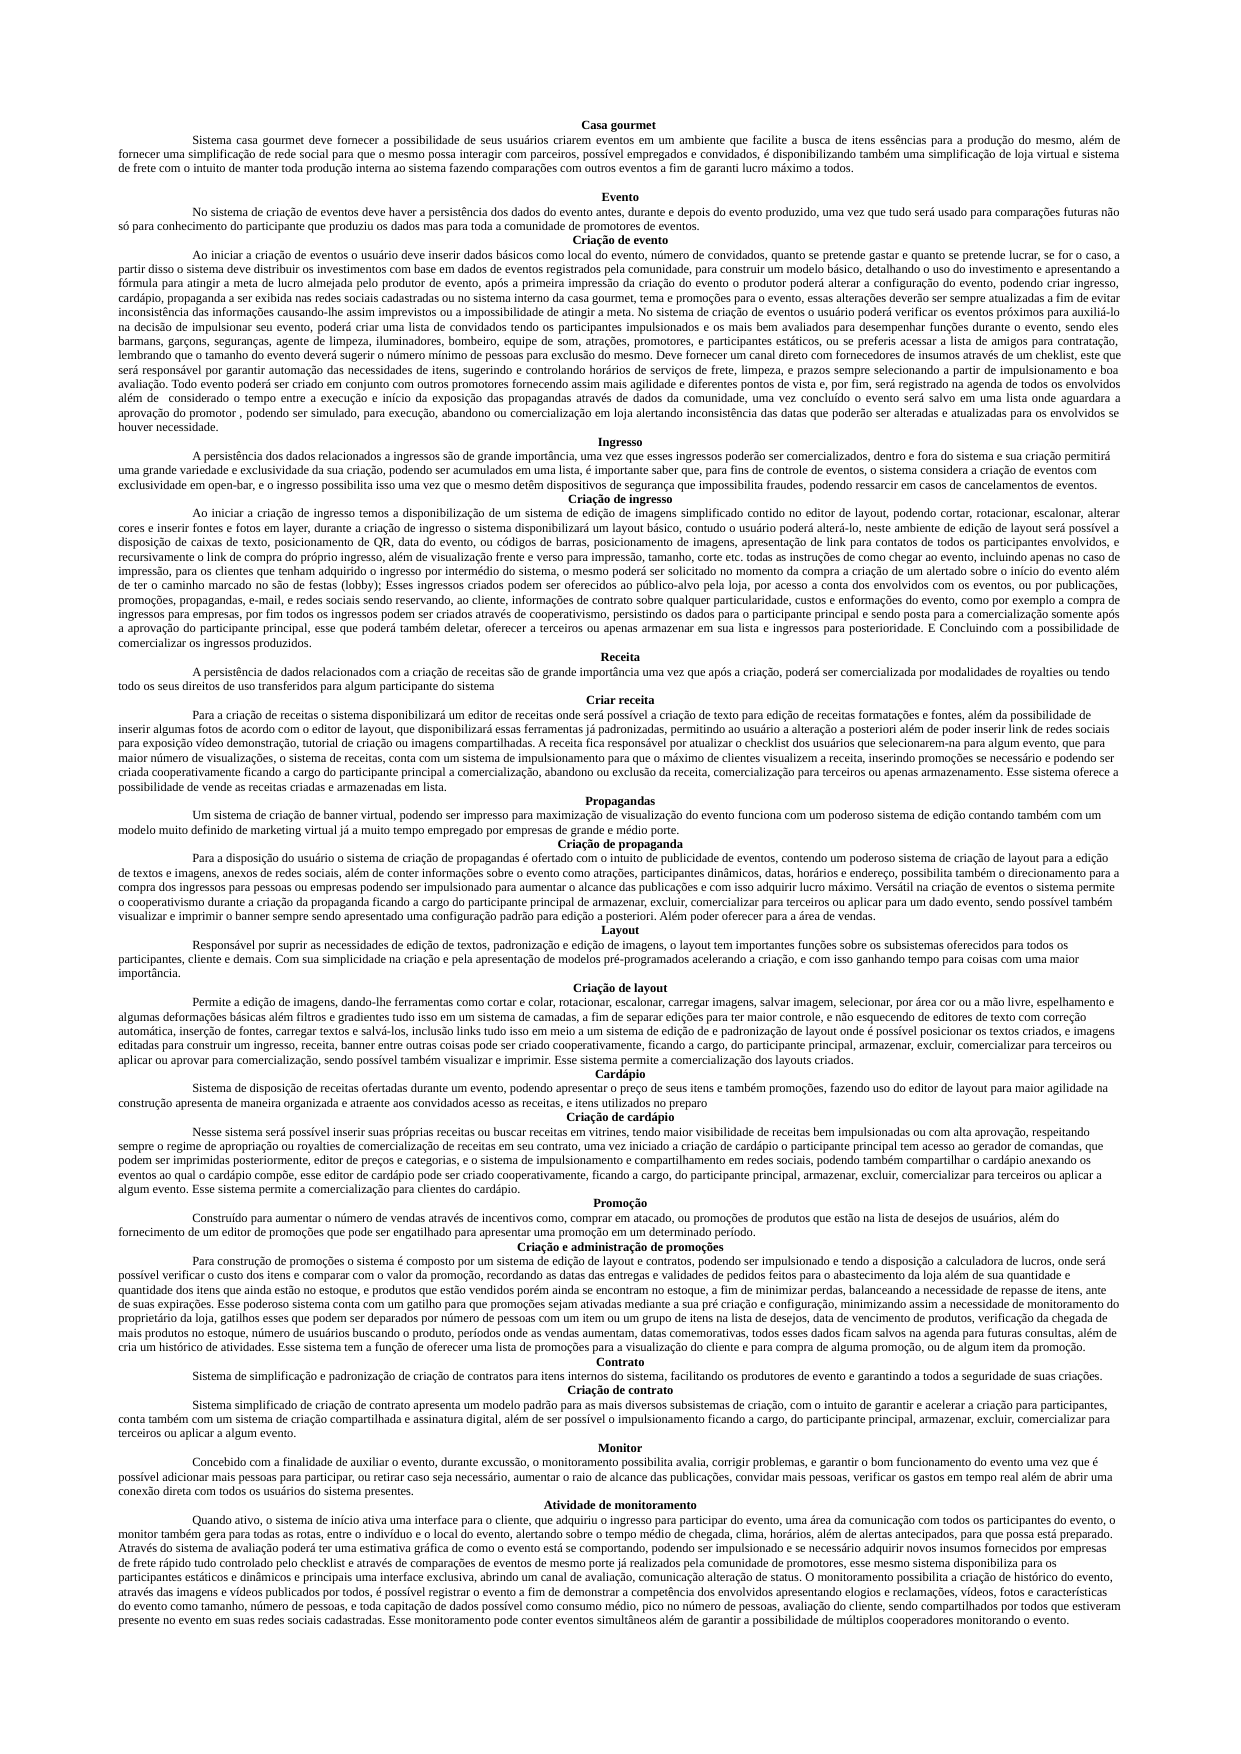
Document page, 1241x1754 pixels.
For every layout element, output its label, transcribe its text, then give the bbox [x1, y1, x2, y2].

text Contrato [118, 1354, 1122, 1369]
text Ao iniciar a criação de ingresso temos a disponibilização de um sistema de edição de imagens simplificado contido no editor de layout, podendo cortar, rotacionar, escalonar, alterar cores e inserir fontes e fotos em layer, durante a criação de ingresso o sistema disponibilizará um layout básico, contudo o usuário poderá alterá-lo, neste ambiente de edição de layout será possível a disposição de caixas de texto, posicionamento de QR, data do evento, ou códigos de barras, posicionamento de imagens, apresentação de link para contatos de todos os participantes envolvidos, e recursivamente o link de compra do próprio ingresso, além de visualização frente e verso para impressão, tamanho, corte etc. todas as instruções de como chegar ao evento, incluindo apenas no caso de impressão, para os clientes que tenham adquirido o ingresso por intermédio do sistema, o mesmo poderá ser solicitado no momento da compra a criação de um alertado sobre o início do evento além de ter o caminho marcado no são de festas (lobby); Esses ingressos criados podem ser oferecidos ao público-alvo pela loja, por acesso a conta dos envolvidos com os eventos, ou por publicações, promoções, propagandas, e-mail, e redes sociais sendo reservando, ao cliente, informações de contrato sobre qualquer particularidade, custos e enformações do evento, como por exemplo a compra de ingressos para empresas, por fim todos os ingressos podem ser criados através de cooperativismo, persistindo os dados para o participante principal e sendo posta para a comercialização somente após a aprovação do participante principal, esse que poderá também deletar, oferecer a terceiros ou apenas armazenar em sua lista e ingressos para posterioridade. E Concluindo com a possibilidade de comercializar os ingressos produzidos. [118, 506, 1122, 650]
text Criação e administração de promoções [118, 1239, 1122, 1254]
text Ao iniciar a criação de eventos o usuário deve inserir dados básicos como local do evento, número de convidados, quanto se pretende gastar e quanto se pretende lucrar, se for o caso, a partir disso o sistema deve distribuir os investimentos com base em dados de eventos registrados pela comunidade, para construir um modelo básico, detalhando o uso do investimento e apresentando a fórmula para atingir a meta de lucro almejada pelo produtor de evento, após a primeira impressão da criação do evento o produtor poderá alterar a configuração do evento, podendo criar ingresso, cardápio, propaganda a ser exibida nas redes sociais cadastradas ou no sistema interno da casa gourmet, tema e promoções para o evento, essas alterações deverão ser sempre atualizadas a fim de evitar inconsistência das informações causando-lhe assim imprevistos ou a impossibilidade de atingir a meta. No sistema de criação de eventos o usuário poderá verificar os eventos próximos para auxiliá-lo na decisão de impulsionar seu evento, poderá criar uma lista de convidados tendo os participantes impulsionados e os mais bem avaliados para desempenhar funções durante o evento, sendo eles barmans, garçons, seguranças, agente de limpeza, iluminadores, bombeiro, equipe de som, atrações, promotores, e participantes estáticos, ou se preferis acessar a lista de amigos para contratação, lembrando que o tamanho do evento deverá sugerir o número mínimo de pessoas para exclusão do mesmo. Deve fornecer um canal direto com fornecedores de insumos através de um cheklist, este que será responsável por garantir automação das necessidades de itens, sugerindo e controlando horários de serviços de frete, limpeza, e prazos sempre selecionando a partir de impulsionamento e boa avaliação. Todo evento poderá ser criado em conjunto com outros promotores fornecendo assim mais agilidade e diferentes pontos de vista e, por fim, será registrado na agenda de todos os envolvidos além de considerado o tempo entre a execução e início da exposição das propagandas através de dados da comunidade, uma vez concluído o evento será salvo em uma lista onde aguardara a aprovação do promotor , podendo ser simulado, para execução, abandono ou comercialização em loja alertando inconsistência das datas que poderão ser alteradas e atualizadas para os envolvidos se houver necessidade. [118, 247, 1122, 434]
text Responsável por suprir as necessidades de edição de textos, padronização e edição de imagens, o layout tem importantes funções sobre os subsistemas oferecidos para todos os participantes, cliente e demais. Com sua simplicidade na criação e pela apresentação de modelos pré-programados acelerando a criação, e com isso ganhando tempo para coisas com uma maior importância. [118, 937, 1122, 981]
text Sistema casa gourmet deve fornecer a possibilidade de seus usuários criarem eventos em um ambiente que facilite a busca de itens essências para a produção do mesmo, além de fornecer uma simplificação de rede social para que o mesmo possa interagir com parceiros, possível empregados e convidados, é disponibilizando também uma simplificação de loja virtual e sistema de frete com o intuito de manter toda produção interna ao sistema fazendo comparações com outros eventos a fim de garanti lucro máximo a todos. [118, 132, 1122, 176]
text Criação de layout [118, 981, 1122, 995]
text Criação de ingresso [118, 492, 1122, 506]
text Promoção [118, 1196, 1122, 1211]
text Criação de propaganda [118, 837, 1122, 851]
text Cardápio [118, 1067, 1122, 1081]
text Quando ativo, o sistema de início ativa uma interface para o cliente, que adquiriu o ingresso para participar do evento, uma área da comunicação com todos os participantes do evento, o monitor também gera para todas as rotas, entre o indivíduo e o local do evento, alertando sobre o tempo médio de chegada, clima, horários, além de alertas antecipados, para que possa está preparado. Através do sistema de avaliação poderá ter uma estimativa gráfica de como o evento está se comportando, podendo ser impulsionado e se necessário adquirir novos insumos fornecidos por empresas de frete rápido tudo controlado pelo checklist e através de comparações de eventos de mesmo porte já realizados pela comunidade de promotores, esse mesmo sistema disponibiliza para os participantes estáticos e dinâmicos e principais uma interface exclusiva, abrindo um canal de avaliação, comunicação alteração de status. O monitoramento possibilita a criação de histórico do evento, através das imagens e vídeos publicados por todos, é possível registrar o evento a fim de demonstrar a competência dos envolvidos apresentando elogios e reclamações, vídeos, fotos e características do evento como tamanho, número de pessoas, e toda capitação de dados possível como consumo médio, pico no número de pessoas, avaliação do cliente, sendo compartilhados por todos que estiveram presente no evento em suas redes sociais cadastradas. Esse monitoramento pode conter eventos simultâneos além de garantir a possibilidade de múltiplos cooperadores monitorando o evento. [118, 1512, 1122, 1627]
text Para construção de promoções o sistema é composto por um sistema de edição de layout e contratos, podendo ser impulsionado e tendo a disposição a calculadora de lucros, onde será possível verificar o custo dos itens e comparar com o valor da promoção, recordando as datas das entregas e validades de pedidos feitos para o abastecimento da loja além de sua quantidade e quantidade dos itens que ainda estão no estoque, e produtos que estão vendidos porém ainda se encontram no estoque, a fim de minimizar perdas, balanceando a necessidade de repasse de itens, ante de suas expirações. Esse poderoso sistema conta com um gatilho para que promoções sejam ativadas mediante a sua pré criação e configuração, minimizando assim a necessidade de monitoramento do proprietário da loja, gatilhos esses que podem ser deparados por número de pessoas com um item ou um grupo de itens na lista de desejos, data de vencimento de produtos, verificação da chegada de mais produtos no estoque, número de usuários buscando o produto, períodos onde as vendas aumentam, datas comemorativas, todos esses dados ficam salvos na agenda para futuras consultas, além de cria um histórico de atividades. Esse sistema tem a função de oferecer uma lista de promoções para a visualização do cliente e para compra de alguma promoção, ou de algum item da promoção. [118, 1254, 1122, 1354]
text Receita [118, 650, 1122, 664]
text Criação de contrato [118, 1383, 1122, 1397]
text Um sistema de criação de banner virtual, podendo ser impresso para maximização de visualização do evento funciona com um poderoso sistema de edição contando também com um modelo muito definido de marketing virtual já a muito tempo empregado por empresas de grande e médio porte. [118, 808, 1122, 837]
text Ingresso [118, 434, 1122, 449]
text Concebido com a finalidade de auxiliar o evento, durante excussão, o monitoramento possibilita avalia, corrigir problemas, e garantir o bom funcionamento do evento uma vez que é possível adicionar mais pessoas para participar, ou retirar caso seja necessário, aumentar o raio de alcance das publicações, convidar mais pessoas, verificar os gastos em tempo real além de abrir uma conexão direta com todos os usuários do sistema presentes. [118, 1455, 1122, 1498]
text A persistência dos dados relacionados a ingressos são de grande importância, uma vez que esses ingressos poderão ser comercializados, dentro e fora do sistema e sua criação permitirá uma grande variedade e exclusividade da sua criação, podendo ser acumulados em uma lista, é importante saber que, para fins de controle de eventos, o sistema considera a criação de eventos com exclusividade em open-bar, e o ingresso possibilita isso uma vez que o mesmo detêm dispositivos de segurança que impossibilita fraudes, podendo ressarcir em casos de cancelamentos de eventos. [118, 449, 1122, 492]
text Propagandas [118, 794, 1122, 808]
text Casa gourmet [118, 118, 1122, 132]
text Atividade de monitoramento [118, 1498, 1122, 1512]
text Layout [118, 923, 1122, 937]
text Evento [118, 190, 1122, 204]
text No sistema de criação de eventos deve haver a persistência dos dados do evento antes, durante e depois do evento produzido, uma vez que tudo será usado para comparações futuras não só para conhecimento do participante que produziu os dados mas para toda a comunidade de promotores de eventos. [118, 204, 1122, 233]
text Para a disposição do usuário o sistema de criação de propagandas é ofertado com o intuito de publicidade de eventos, contendo um poderoso sistema de criação de layout para a edição de textos e imagens, anexos de redes sociais, além de conter informações sobre o evento como atrações, participantes dinâmicos, datas, horários e endereço, possibilita também o direcionamento para a compra dos ingressos para pessoas ou empresas podendo ser impulsionado para aumentar o alcance das publicações e com isso adquirir lucro máximo. Versátil na criação de eventos o sistema permite o cooperativismo durante a criação da propaganda ficando a cargo do participante principal de armazenar, excluir, comercializar para terceiros ou aplicar para um dado evento, sendo possível também visualizar e imprimir o banner sempre sendo apresentado uma configuração padrão para edição a posteriori. Além poder oferecer para a área de vendas. [118, 851, 1122, 923]
text Criação de cardápio [118, 1110, 1122, 1124]
text Sistema simplificado de criação de contrato apresenta um modelo padrão para as mais diversos subsistemas de criação, com o intuito de garantir e acelerar a criação para participantes, conta também com um sistema de criação compartilhada e assinatura digital, além de ser possível o impulsionamento ficando a cargo, do participante principal, armazenar, excluir, comercializar para terceiros ou aplicar a algum evento. [118, 1397, 1122, 1441]
text Sistema de simplificação e padronização de criação de contratos para itens internos do sistema, facilitando os produtores de evento e garantindo a todos a seguridade de suas criações. [118, 1369, 1122, 1383]
text Permite a edição de imagens, dando-lhe ferramentas como cortar e colar, rotacionar, escalonar, carregar imagens, salvar imagem, selecionar, por área cor ou a mão livre, espelhamento e algumas deformações básicas além filtros e gradientes tudo isso em um sistema de camadas, a fim de separar edições para ter maior controle, e não esquecendo de editores de texto com correção automática, inserção de fontes, carregar textos e salvá-los, inclusão links tudo isso em meio a um sistema de edição de e padronização de layout onde é possível posicionar os textos criados, e imagens editadas para construir um ingresso, receita, banner entre outras coisas pode ser criado cooperativamente, ficando a cargo, do participante principal, armazenar, excluir, comercializar para terceiros ou aplicar ou aprovar para comercialização, sendo possível também visualizar e imprimir. Esse sistema permite a comercialização dos layouts criados. [118, 995, 1122, 1067]
text Para a criação de receitas o sistema disponibilizará um editor de receitas onde será possível a criação de texto para edição de receitas formatações e fontes, além da possibilidade de inserir algumas fotos de acordo com o editor de layout, que disponibilizará essas ferramentas já padronizadas, permitindo ao usuário a alteração a posteriori além de poder inserir link de redes sociais para exposição vídeo demonstração, tutorial de criação ou imagens compartilhadas. A receita fica responsável por atualizar o checklist dos usuários que selecionarem-na para algum evento, que para maior número de visualizações, o sistema de receitas, conta com um sistema de impulsionamento para que o máximo de clientes visualizem a receita, inserindo promoções se necessário e podendo ser criada cooperativamente ficando a cargo do participante principal a comercialização, abandono ou exclusão da receita, comercialização para terceiros ou apenas armazenamento. Esse sistema oferece a possibilidade de vende as receitas criadas e armazenadas em lista. [118, 707, 1122, 794]
text Construído para aumentar o número de vendas através de incentivos como, comprar em atacado, ou promoções de produtos que estão na lista de desejos de usuários, além do fornecimento de um editor de promoções que pode ser engatilhado para apresentar uma promoção em um determinado período. [118, 1211, 1122, 1239]
text Sistema de disposição de receitas ofertadas durante um evento, podendo apresentar o preço de seus itens e também promoções, fazendo uso do editor de layout para maior agilidade na construção apresenta de maneira organizada e atraente aos convidados acesso as receitas, e itens utilizados no preparo [118, 1081, 1122, 1110]
text A persistência de dados relacionados com a criação de receitas são de grande importância uma vez que após a criação, poderá ser comercializada por modalidades de royalties ou tendo todo os seus direitos de uso transferidos para algum participante do sistema [118, 664, 1122, 693]
text Nesse sistema será possível inserir suas próprias receitas ou buscar receitas em vitrines, tendo maior visibilidade de receitas bem impulsionadas ou com alta aprovação, respeitando sempre o regime de apropriação ou royalties de comercialização de receitas em seu contrato, uma vez iniciado a criação de cardápio o participante principal tem acesso ao gerador de comandas, que podem ser imprimidas posteriormente, editor de preços e categorias, e o sistema de impulsionamento e compartilhamento em redes sociais, podendo também compartilhar o cardápio anexando os eventos ao qual o cardápio compõe, esse editor de cardápio pode ser criado cooperativamente, ficando a cargo, do participante principal, armazenar, excluir, comercializar para terceiros ou aplicar a algum evento. Esse sistema permite a comercialização para clientes do cardápio. [118, 1124, 1122, 1196]
text Criar receita [118, 693, 1122, 707]
text Monitor [118, 1441, 1122, 1455]
text Criação de evento [118, 233, 1122, 247]
